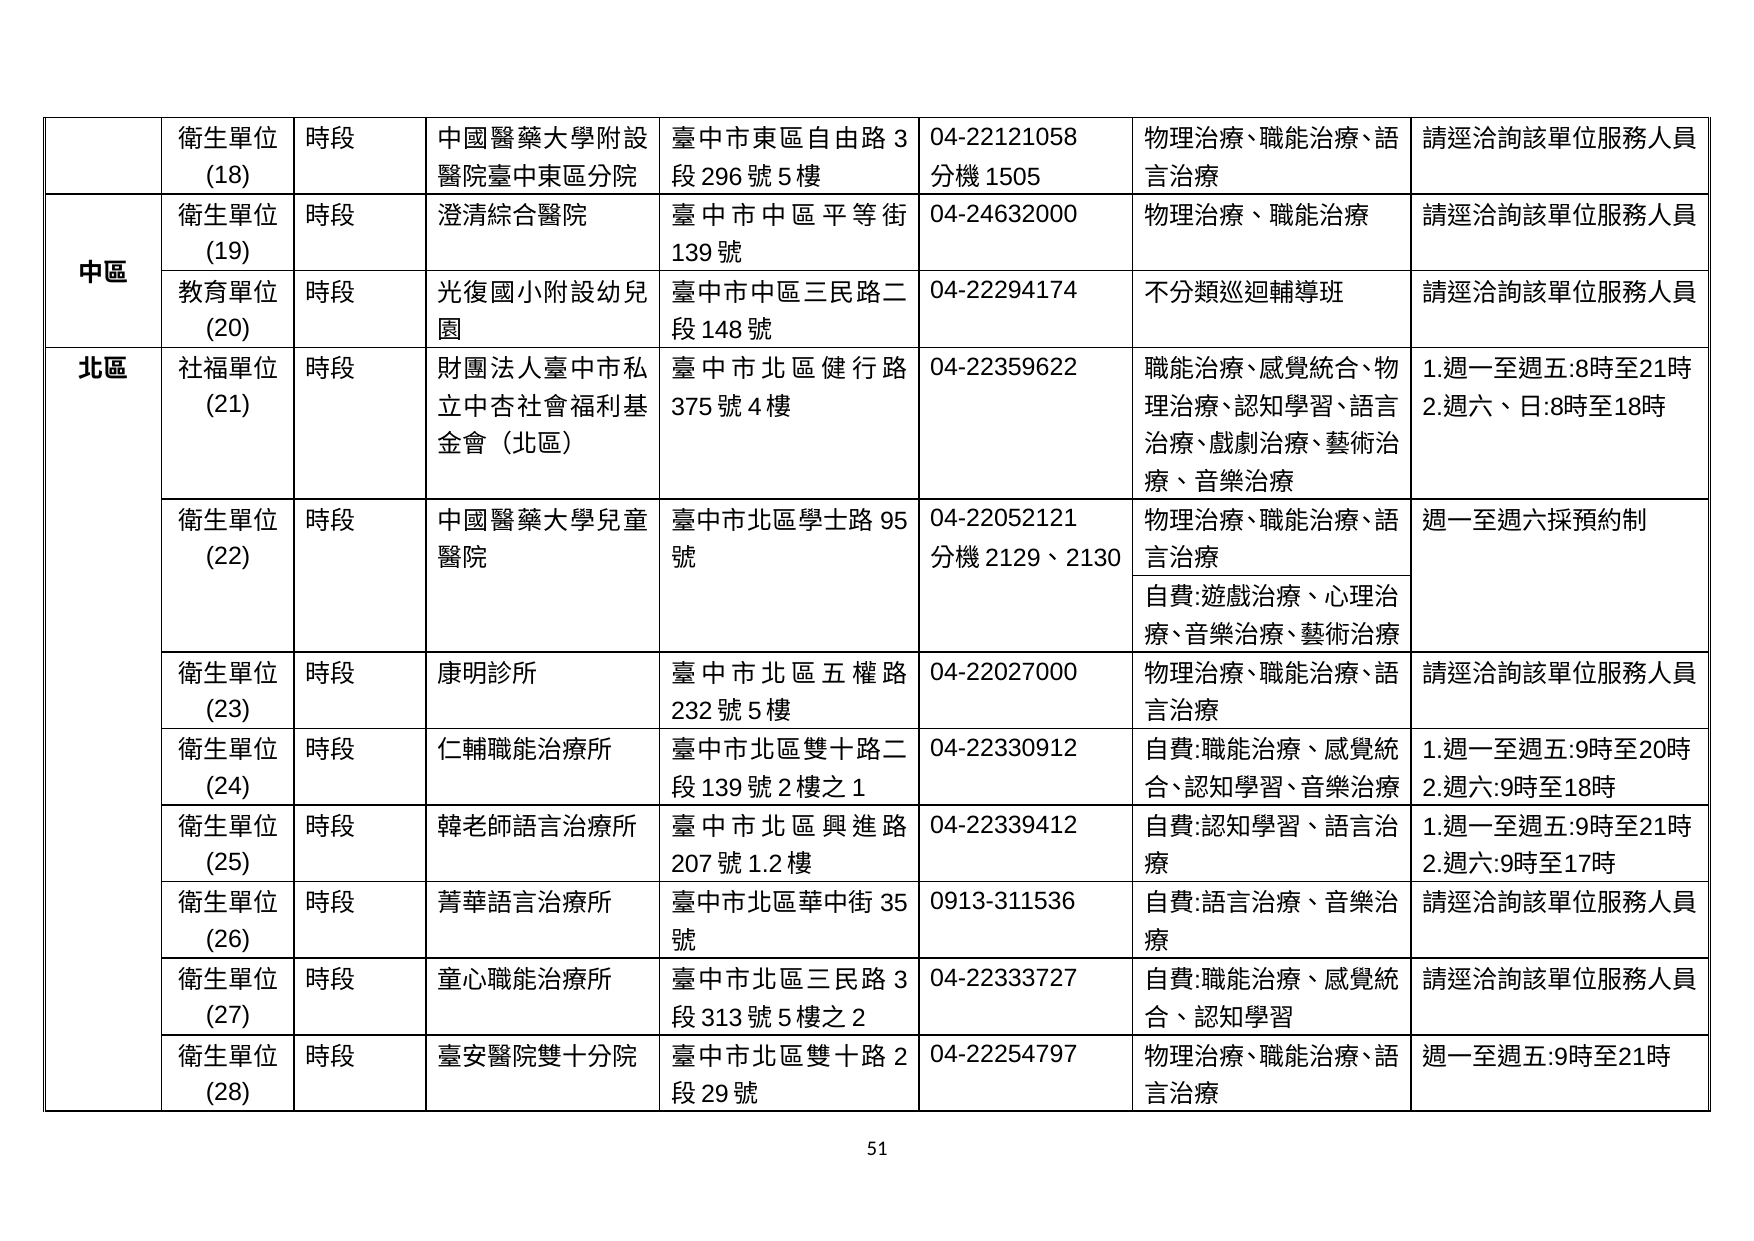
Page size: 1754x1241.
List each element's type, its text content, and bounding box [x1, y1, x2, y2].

table_cell 衛生單位(26) [162, 882, 293, 957]
table_cell 時段 [295, 806, 425, 881]
table_cell 臺中市北區五權路232號5樓 [660, 653, 918, 728]
table_cell 臺中市北區雙十路二段139號2樓之1 [660, 729, 918, 804]
table_cell 韓老師語言治療所 [427, 806, 659, 881]
table_cell 中國醫藥大學附設醫院臺中東區分院 [427, 118, 659, 193]
table_cell 臺中市中區三民路二段148號 [660, 271, 918, 346]
table_cell 物理治療、職能治療、語言治療 [1133, 1036, 1410, 1110]
table_cell 04-22339412 [920, 806, 1132, 881]
table_cell 臺中市北區學士路95號 [660, 500, 918, 651]
table_cell 臺中市中區平等街139號 [660, 195, 918, 270]
table_cell 衛生單位(23) [162, 653, 293, 728]
table_cell 自費:語言治療、音樂治療 [1133, 882, 1410, 957]
table_cell 1.週一至週五:8時至21時 2.週六、日:8時至18時 [1412, 348, 1708, 498]
table_cell 自費:遊戲治療、心理治療、音樂治療、藝術治療 [1133, 576, 1410, 651]
table_cell 中國醫藥大學兒童醫院 [427, 500, 659, 651]
table_cell 04-22359622 [920, 348, 1132, 498]
table_cell 04-22027000 [920, 653, 1132, 728]
table_cell 04-22254797 [920, 1036, 1132, 1110]
table_cell 自費:認知學習、語言治療 [1133, 806, 1410, 881]
table_cell 請逕洽詢該單位服務人員 [1412, 653, 1708, 728]
table_cell 物理治療、職能治療、語言治療 [1133, 500, 1410, 574]
table_cell 臺中市北區三民路3段313號5樓之2 [660, 959, 918, 1034]
table_cell 1.週一至週五:9時至20時 2.週六:9時至18時 [1412, 729, 1708, 804]
table_cell 北區 [46, 348, 161, 1110]
table_cell 臺中市北區興進路207號1.2樓 [660, 806, 918, 881]
table_cell 仁輔職能治療所 [427, 729, 659, 804]
table_cell 請逕洽詢該單位服務人員 [1412, 195, 1708, 270]
table_cell [46, 118, 161, 193]
table_cell 教育單位(20) [162, 271, 293, 346]
table_cell 衛生單位(19) [162, 195, 293, 270]
table_cell 不分類巡迴輔導班 [1133, 271, 1410, 346]
table_cell 時段 [295, 729, 425, 804]
table_cell 菁華語言治療所 [427, 882, 659, 957]
table_cell 請逕洽詢該單位服務人員 [1412, 882, 1708, 957]
table_cell 04-22121058 分機1505 [920, 118, 1132, 193]
table_cell 04-22294174 [920, 271, 1132, 346]
table_cell 衛生單位(18) [162, 118, 293, 193]
table_cell 衛生單位(25) [162, 806, 293, 881]
table_cell 04-22052121 分機2129、2130 [920, 500, 1132, 651]
table_cell 衛生單位(22) [162, 500, 293, 651]
table_cell 時段 [295, 348, 425, 498]
table_cell 04-22330912 [920, 729, 1132, 804]
table_cell 時段 [295, 653, 425, 728]
table_cell 請逕洽詢該單位服務人員 [1412, 271, 1708, 346]
table_cell 光復國小附設幼兒園 [427, 271, 659, 346]
table_cell 時段 [295, 959, 425, 1034]
table_cell 童心職能治療所 [427, 959, 659, 1034]
table_cell 請逕洽詢該單位服務人員 [1412, 118, 1708, 193]
table_cell 社福單位(21) [162, 348, 293, 498]
table_cell 04-22333727 [920, 959, 1132, 1034]
table_cell 臺中市北區健行路375號4樓 [660, 348, 918, 498]
table_cell 時段 [295, 271, 425, 346]
table_cell 時段 [295, 118, 425, 193]
table_cell 04-24632000 [920, 195, 1132, 270]
table_cell 臺中市東區自由路3段296號5樓 [660, 118, 918, 193]
table_cell 週一至週五:9時至21時 [1412, 1036, 1708, 1110]
table_cell 臺安醫院雙十分院 [427, 1036, 659, 1110]
table_cell 臺中市北區雙十路2段29號 [660, 1036, 918, 1110]
table_cell 時段 [295, 882, 425, 957]
table_cell 自費:職能治療、感覺統合、認知學習、音樂治療 [1133, 729, 1410, 804]
table_cell 週一至週六採預約制 [1412, 500, 1708, 651]
table_cell 時段 [295, 195, 425, 270]
table_cell 0913-311536 [920, 882, 1132, 957]
table_cell 康明診所 [427, 653, 659, 728]
table_cell 衛生單位(24) [162, 729, 293, 804]
table_cell 時段 [295, 500, 425, 651]
table_cell 物理治療、職能治療、語言治療 [1133, 653, 1410, 728]
table_cell 1.週一至週五:9時至21時 2.週六:9時至17時 [1412, 806, 1708, 881]
table_cell 請逕洽詢該單位服務人員 [1412, 959, 1708, 1034]
table_cell 臺中市北區華中街35號 [660, 882, 918, 957]
table_cell 職能治療、感覺統合、物理治療、認知學習、語言治療、戲劇治療、藝術治療、音樂治療 [1133, 348, 1410, 498]
table_cell 衛生單位(27) [162, 959, 293, 1034]
table_cell 自費:職能治療、感覺統合、認知學習 [1133, 959, 1410, 1034]
table_cell 中區 [46, 195, 161, 346]
table_cell 時段 [295, 1036, 425, 1110]
table_cell 物理治療、職能治療 [1133, 195, 1410, 270]
table_cell 衛生單位(28) [162, 1036, 293, 1110]
table_cell 澄清綜合醫院 [427, 195, 659, 270]
table_cell 物理治療、職能治療、語言治療 [1133, 118, 1410, 193]
table_cell 財團法人臺中市私立中杏社會福利基金會（北區） [427, 348, 659, 498]
